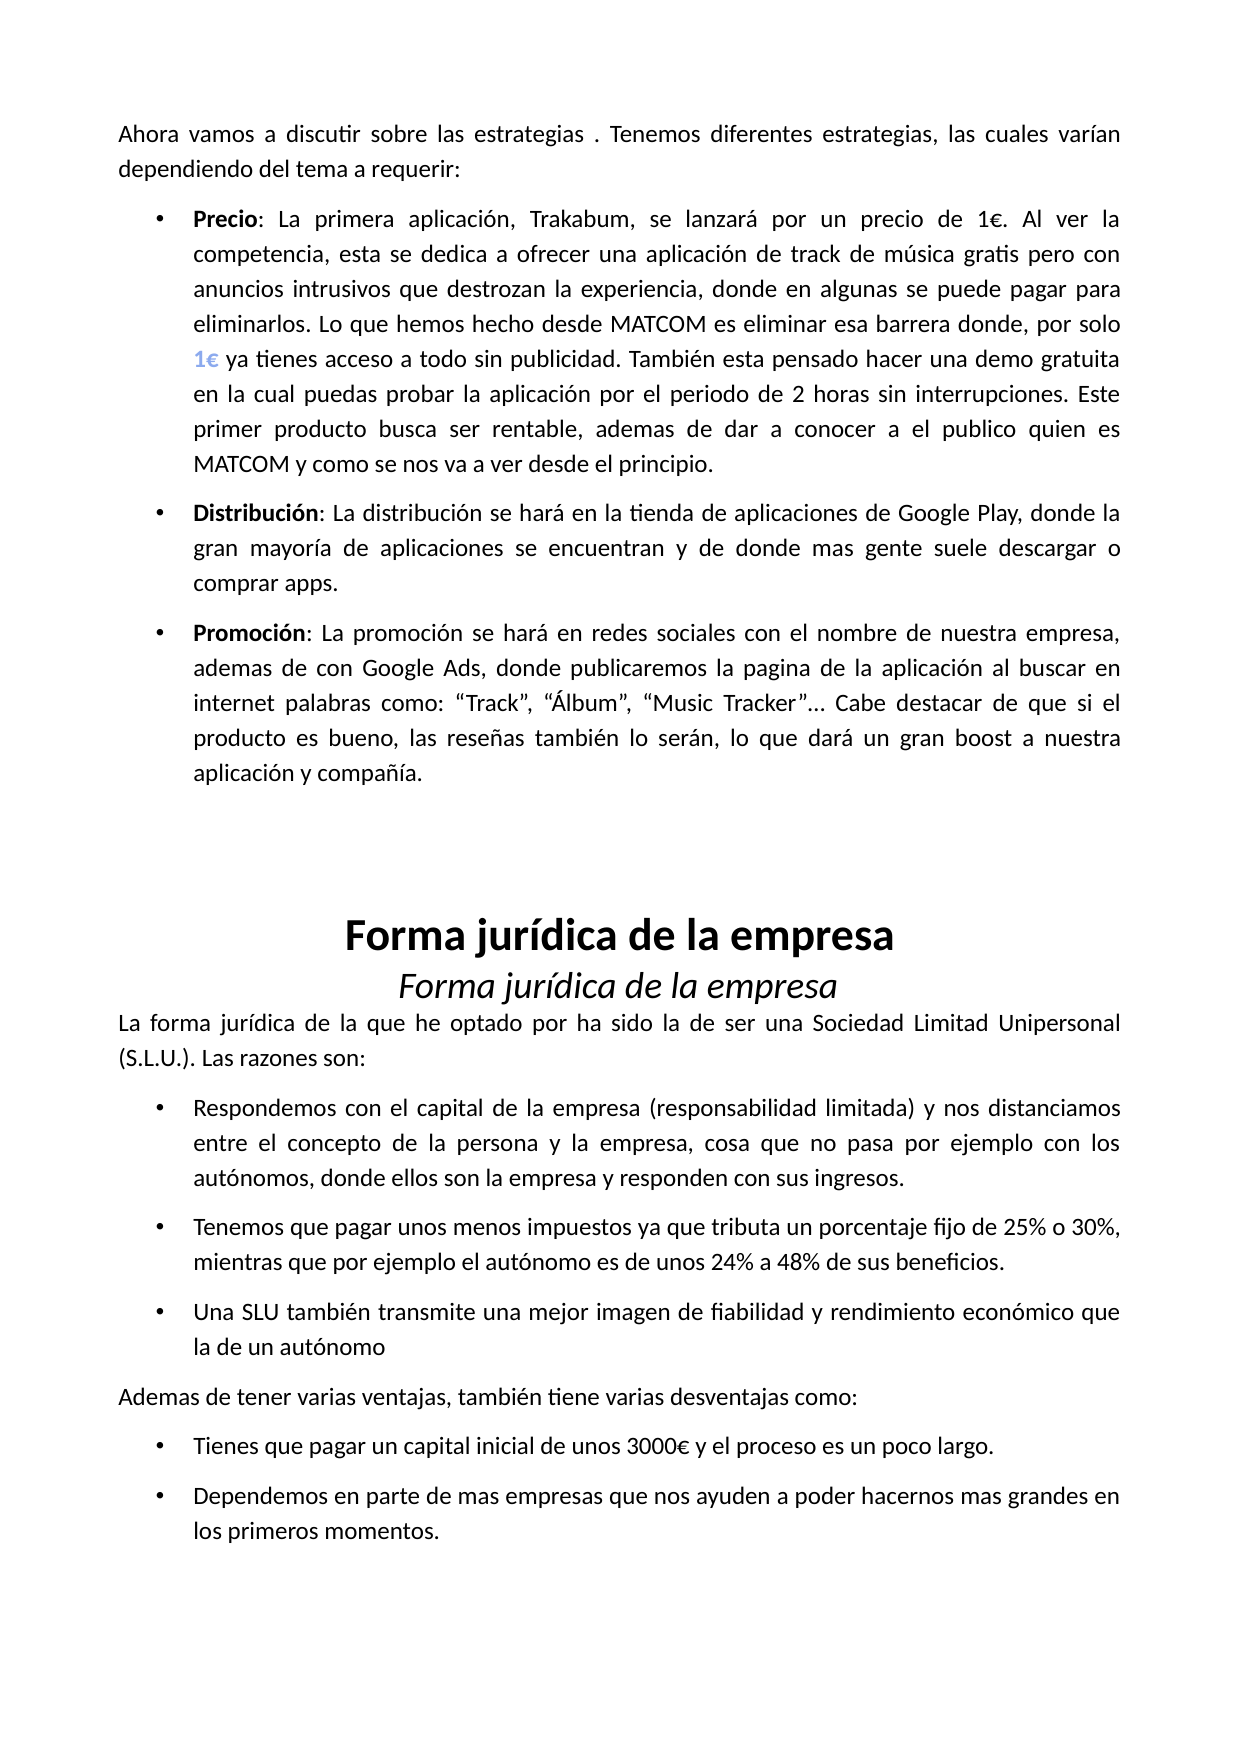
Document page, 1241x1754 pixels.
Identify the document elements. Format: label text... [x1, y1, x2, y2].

text La forma jurídica de la que he optado por ha sido la de ser una Sociedad Limitad Unipersonal (S.L.U.). Las razones son: [118, 1007, 1122, 1073]
list Tienes que pagar un capital inicial de unos 3000€ y el proceso es un poco largo. [156, 1430, 1122, 1461]
list Precio: La primera aplicación, Trakabum, se lanzará por un precio de 1€. Al ver la competencia, esta se dedica a ofrecer una aplicación de track de música gratis pero con anuncios intrusivos que destrozan la experiencia, donde en algunas se puede pagar para eliminarlos. Lo que hemos hecho desde MATCOM es eliminar esa barrera donde, por solo 1€ ya tienes acceso a todo sin publicidad. También esta pensado hacer una demo gratuita en la cual puedas probar la aplicación por el periodo de 2 horas sin interrupciones. Este primer producto busca ser rentable, ademas de dar a conocer a el publico quien es MATCOM y como se nos va a ver desde el principio. [156, 203, 1122, 478]
list Respondemos con el capital de la empresa (responsabilidad limitada) y nos distanciamos entre el concepto de la persona y la empresa, cosa que no pasa por ejemplo con los autónomos, donde ellos son la empresa y responden con sus ingresos. [156, 1092, 1122, 1192]
list Una SLU también transmite una mejor imagen de fiabilidad y rendimiento económico que la de un autónomo [156, 1296, 1122, 1362]
list Distribución: La distribución se hará en la tienda de aplicaciones de Google Play, donde la gran mayoría de aplicaciones se encuentran y de donde mas gente suele descargar o comprar apps. [156, 497, 1122, 598]
list Tenemos que pagar unos menos impuestos ya que tributa un porcentaje fijo de 25% o 30%, mientras que por ejemplo el autónomo es de unos 24% a 48% de sus beneficios. [156, 1212, 1122, 1277]
list Promoción: La promoción se hará en redes sociales con el nombre de nuestra empresa, ademas de con Google Ads, donde publicaremos la pagina de la aplicación al buscar en internet palabras como: “Track”, “Álbum”, “Music Tracker”… Cabe destacar de que si el producto es bueno, las reseñas también lo serán, lo que dará un gran boost a nuestra aplicación y compañía. [156, 617, 1122, 787]
text Ademas de tener varias ventajas, también tiene varias desventajas como: [118, 1381, 1122, 1411]
list Dependemos en parte de mas empresas que nos ayuden a poder hacernos mas grandes en los primeros momentos. [156, 1480, 1122, 1545]
text Forma jurídica de la empresa [118, 962, 1122, 1007]
text Ahora vamos a discutir sobre las estrategias . Tenemos diferentes estrategias, las cuales varían dependiendo del tema a requerir: [118, 118, 1122, 184]
text Forma jurídica de la empresa [118, 906, 1122, 962]
